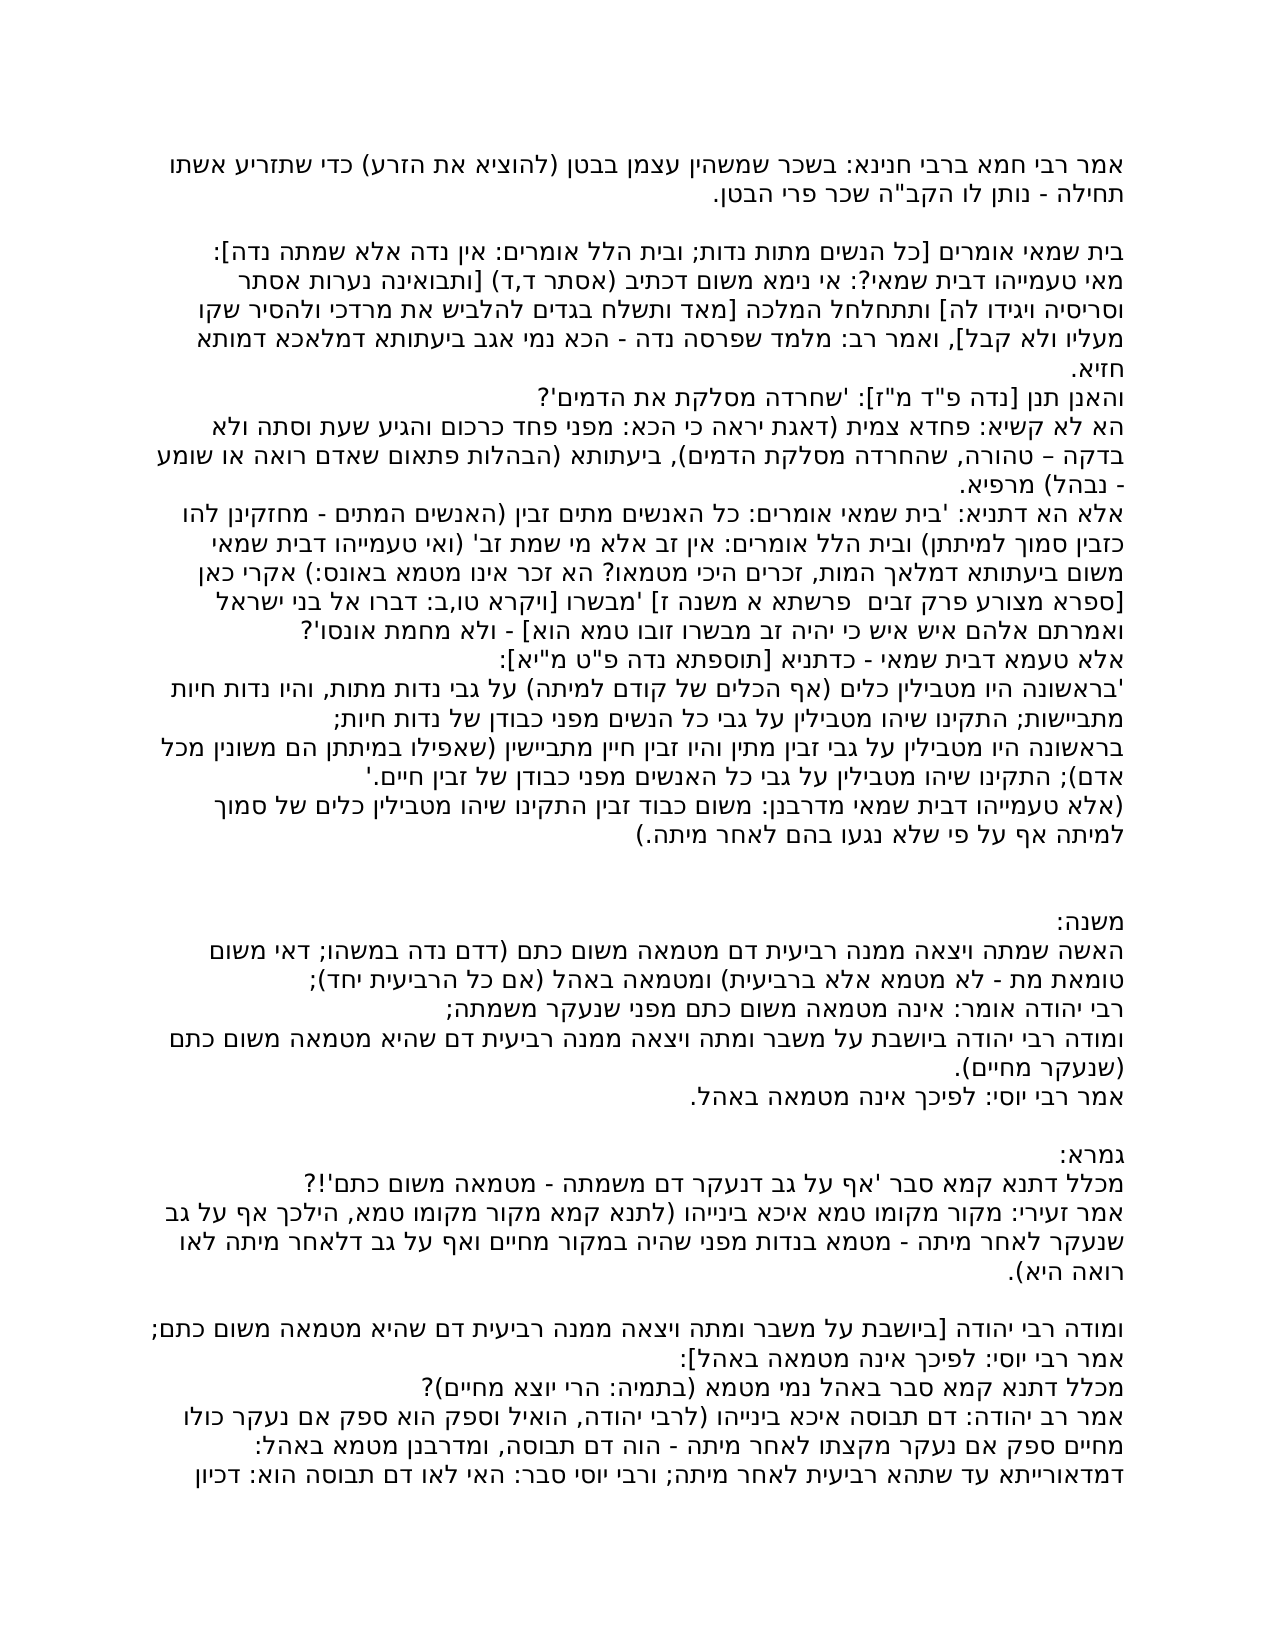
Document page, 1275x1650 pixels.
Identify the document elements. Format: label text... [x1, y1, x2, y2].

text אמר זעירי: מקור מקומו טמא איכא בינייהו (לתנא קמא מקור מקומו טמא, הילכך אף על גב שנעקר לאחר מיתה - מטמא בנדות מפני שהיה במקור מחיים ואף על גב דלאחר מיתה לאו רואה היא). [150, 1198, 1125, 1286]
text רבי יהודה אומר: אינה מטמאה משום כתם מפני שנעקר משמתה; [150, 994, 1125, 1024]
text מכלל דתנא קמא סבר 'אף על גב דנעקר דם משמתה - מטמאה משום כתם'!? [150, 1169, 1125, 1198]
text ומודה רבי יהודה ביושבת על משבר ומתה ויצאה ממנה רביעית דם שהיא מטמאה משום כתם (שנעקר מחיים). [150, 1024, 1125, 1082]
text אמר רב יהודה: דם תבוסה איכא בינייהו (לרבי יהודה, הואיל וספק הוא ספק אם נעקר כולו מחיים ספק אם נעקר מקצתו לאחר מיתה - הוה דם תבוסה, ומדרבנן מטמא באהל: דמדאורייתא עד שתהא רביעית לאחר מיתה; ורבי יוסי סבר: האי לאו דם תבוסה הוא: דכיון [150, 1402, 1125, 1489]
text בית שמאי אומרים [כל הנשים מתות נדות; ובית הלל אומרים: אין נדה אלא שמתה נדה]: [150, 237, 1125, 266]
text ומודה רבי יהודה [ביושבת על משבר ומתה ויצאה ממנה רביעית דם שהיא מטמאה משום כתם; אמר רבי יוסי: לפיכך אינה מטמאה באהל]: [150, 1314, 1125, 1373]
text 'בראשונה היו מטבילין כלים (אף הכלים של קודם למיתה) על גבי נדות מתות, והיו נדות חיות מתביישות; התקינו שיהו מטבילין על גבי כל הנשים מפני כבודן של נדות חיות; [150, 674, 1125, 733]
text אמר רבי יוסי: לפיכך אינה מטמאה באהל. [150, 1082, 1125, 1111]
text מאי טעמייהו דבית שמאי?: אי נימא משום דכתיב (אסתר ד,ד) [ותבואינה נערות אסתר וסריסיה ויגידו לה] ותתחלחל המלכה [מאד ותשלח בגדים להלביש את מרדכי ולהסיר שקו מעליו ולא קבל], ואמר רב: מלמד שפרסה נדה - הכא נמי אגב ביעתותא דמלאכא דמותא חזיא. [150, 266, 1125, 383]
text אמר רבי חמא ברבי חנינא: בשכר שמשהין עצמן בבטן (להוציא את הזרע) כדי שתזריע אשתו תחילה - נותן לו הקב"ה שכר פרי הבטן. [150, 150, 1125, 208]
text והאנן תנן [נדה פ"ד מ"ז]: 'שחרדה מסלקת את הדמים'? [150, 383, 1125, 412]
text מכלל דתנא קמא סבר באהל נמי מטמא (בתמיה: הרי יוצא מחיים)? [150, 1373, 1125, 1402]
text אלא הא דתניא: 'בית שמאי אומרים: כל האנשים מתים זבין (האנשים המתים - מחזקינן להו כזבין סמוך למיתתן) ובית הלל אומרים: אין זב אלא מי שמת זב' (ואי טעמייהו דבית שמאי משום ביעתותא דמלאך המות, זכרים היכי מטמאו? הא זכר אינו מטמא באונס:) אקרי כאן [ספרא מצורע פרק זבים פרשתא א משנה ז] 'מבשרו [ויקרא טו,ב: דברו אל בני ישראל ואמרתם אלהם איש איש כי יהיה זב מבשרו זובו טמא הוא] - ולא מחמת אונסו'? [150, 499, 1125, 645]
text (אלא טעמייהו דבית שמאי מדרבנן: משום כבוד זבין התקינו שיהו מטבילין כלים של סמוך למיתה אף על פי שלא נגעו בהם לאחר מיתה.) [150, 791, 1125, 849]
text משנה: [150, 907, 1125, 936]
text אלא טעמא דבית שמאי - כדתניא [תוספתא נדה פ"ט מ"יא]: [150, 645, 1125, 674]
text האשה שמתה ויצאה ממנה רביעית דם מטמאה משום כתם (דדם נדה במשהו; דאי משום טומאת מת - לא מטמא אלא ברביעית) ומטמאה באהל (אם כל הרביעית יחד); [150, 936, 1125, 994]
text גמרא: [150, 1140, 1125, 1169]
text בראשונה היו מטבילין על גבי זבין מתין והיו זבין חיין מתביישין (שאפילו במיתתן הם משונין מכל אדם); התקינו שיהו מטבילין על גבי כל האנשים מפני כבודן של זבין חיים.' [150, 733, 1125, 791]
text הא לא קשיא: פחדא צמית (דאגת יראה כי הכא: מפני פחד כרכום והגיע שעת וסתה ולא בדקה – טהורה, שהחרדה מסלקת הדמים), ביעתותא (הבהלות פתאום שאדם רואה או שומע - נבהל) מרפיא. [150, 412, 1125, 499]
